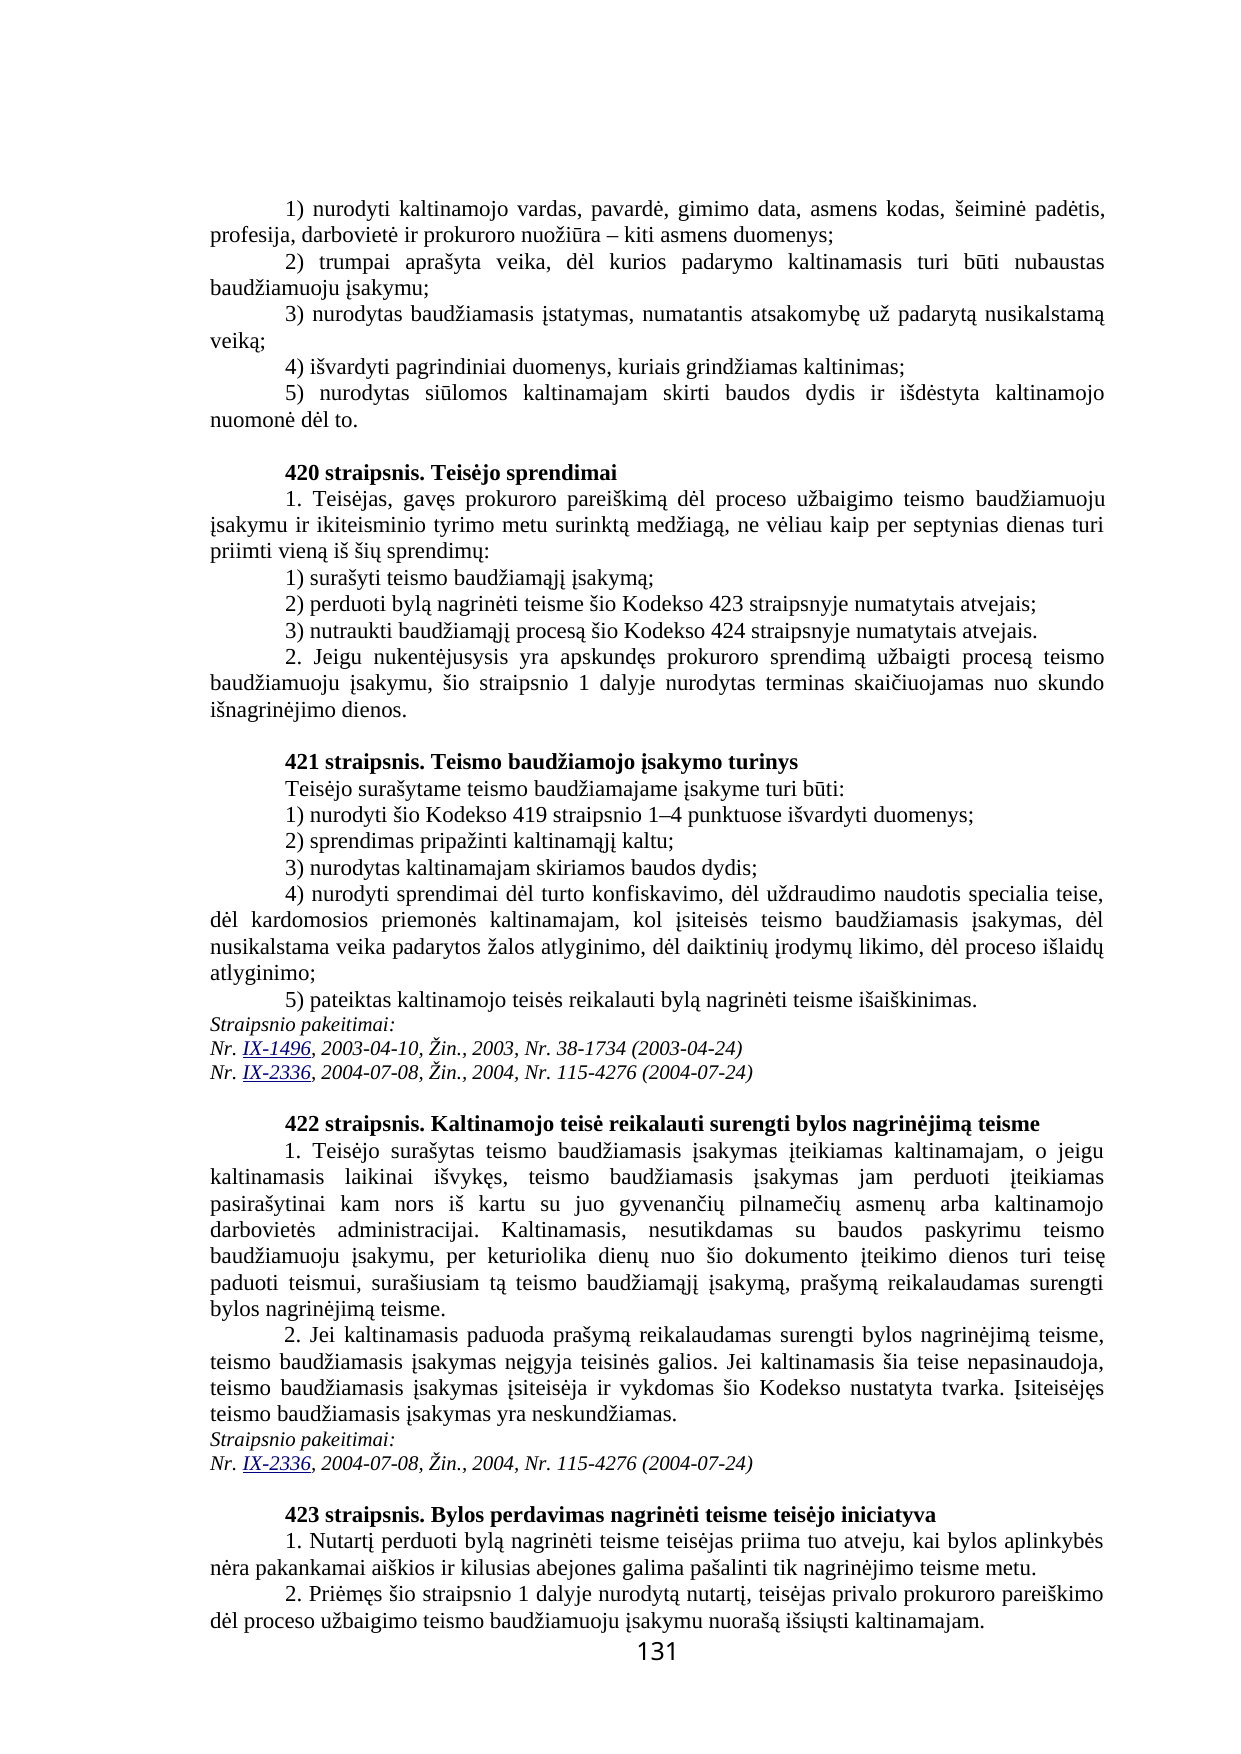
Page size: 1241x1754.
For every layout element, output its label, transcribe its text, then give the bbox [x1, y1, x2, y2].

text 1) surašyti teismo baudžiamąjį įsakymą; [210, 564, 1106, 590]
text Nr. IX-2336, 2004-07-08, Žin., 2004, Nr. 115-4276 (2004-07-24) [210, 1451, 1106, 1475]
text Nr. IX-1496, 2003-04-10, Žin., 2003, Nr. 38-1734 (2003-04-24) [210, 1036, 1106, 1060]
text Nr. IX-2336, 2004-07-08, Žin., 2004, Nr. 115-4276 (2004-07-24) [210, 1060, 1106, 1084]
text Straipsnio pakeitimai: [210, 1427, 1106, 1451]
text Teisėjo surašytame teismo baudžiamajame įsakyme turi būti: [210, 775, 1106, 801]
text 1. Teisėjo surašytas teismo baudžiamasis įsakymas įteikiamas kaltinamajam, o jeigu kaltinamasis laikinai išvykęs, teismo baudžiamasis įsakymas jam perduoti įteikiamas pasirašytinai kam nors iš kartu su juo gyvenančių pilnamečių asmenų arba kaltinamojo darbovietės administracijai. Kaltinamasis, nesutikdamas su baudos paskyrimu teismo baudžiamuoju įsakymu, per keturiolika dienų nuo šio dokumento įteikimo dienos turi teisę paduoti teismui, surašiusiam tą teismo baudžiamąjį įsakymą, prašymą reikalaudamas surengti bylos nagrinėjimą teisme. [210, 1137, 1106, 1321]
text 3) nutraukti baudžiamąjį procesą šio Kodekso 424 straipsnyje numatytais atvejais. [210, 617, 1106, 643]
text 4) nurodyti sprendimai dėl turto konfiskavimo, dėl uždraudimo naudotis specialia teise, dėl kardomosios priemonės kaltinamajam, kol įsiteisės teismo baudžiamasis įsakymas, dėl nusikalstama veika padarytos žalos atlyginimo, dėl daiktinių įrodymų likimo, dėl proceso išlaidų atlyginimo; [210, 880, 1106, 986]
text 1) nurodyti kaltinamojo vardas, pavardė, gimimo data, asmens kodas, šeiminė padėtis, profesija, darbovietė ir prokuroro nuožiūra – kiti asmens duomenys; [210, 195, 1106, 248]
text 420 straipsnis. Teisėjo sprendimai [210, 458, 1106, 485]
text 421 straipsnis. Teismo baudžiamojo įsakymo turinys [210, 748, 1106, 775]
text 423 straipsnis. Bylos perdavimas nagrinėti teisme teisėjo iniciatyva [210, 1501, 1106, 1528]
text 2. Jeigu nukentėjusysis yra apskundęs prokuroro sprendimą užbaigti procesą teismo baudžiamuoju įsakymu, šio straipsnio 1 dalyje nurodytas terminas skaičiuojamas nuo skundo išnagrinėjimo dienos. [210, 643, 1106, 722]
text 3) nurodytas kaltinamajam skiriamos baudos dydis; [210, 854, 1106, 880]
text 1) nurodyti šio Kodekso 419 straipsnio 1–4 punktuose išvardyti duomenys; [210, 801, 1106, 827]
text 2) perduoti bylą nagrinėti teisme šio Kodekso 423 straipsnyje numatytais atvejais; [210, 590, 1106, 617]
text 2) sprendimas pripažinti kaltinamąjį kaltu; [210, 827, 1106, 854]
text 2. Priėmęs šio straipsnio 1 dalyje nurodytą nutartį, teisėjas privalo prokuroro pareiškimo dėl proceso užbaigimo teismo baudžiamuoju įsakymu nuorašą išsiųsti kaltinamajam. [210, 1580, 1106, 1633]
text 5) pateiktas kaltinamojo teisės reikalauti bylą nagrinėti teisme išaiškinimas. [210, 986, 1106, 1012]
text 3) nurodytas baudžiamasis įstatymas, numatantis atsakomybę už padarytą nusikalstamą veiką; [210, 300, 1106, 353]
text Straipsnio pakeitimai: [210, 1012, 1106, 1036]
text 2) trumpai aprašyta veika, dėl kurios padarymo kaltinamasis turi būti nubaustas baudžiamuoju įsakymu; [210, 248, 1106, 300]
text 422 straipsnis. Kaltinamojo teisė reikalauti surengti bylos nagrinėjimą teisme [285, 1111, 1106, 1137]
text 5) nurodytas siūlomos kaltinamajam skirti baudos dydis ir išdėstyta kaltinamojo nuomonė dėl to. [210, 379, 1106, 432]
text 1. Nutartį perduoti bylą nagrinėti teisme teisėjas priima tuo atveju, kai bylos aplinkybės nėra pakankamai aiškios ir kilusias abejones galima pašalinti tik nagrinėjimo teisme metu. [210, 1528, 1106, 1580]
text 1. Teisėjas, gavęs prokuroro pareiškimą dėl proceso užbaigimo teismo baudžiamuoju įsakymu ir ikiteisminio tyrimo metu surinktą medžiagą, ne vėliau kaip per septynias dienas turi priimti vieną iš šių sprendimų: [210, 485, 1106, 564]
text 2. Jei kaltinamasis paduoda prašymą reikalaudamas surengti bylos nagrinėjimą teisme, teismo baudžiamasis įsakymas neįgyja teisinės galios. Jei kaltinamasis šia teise nepasinaudoja, teismo baudžiamasis įsakymas įsiteisėja ir vykdomas šio Kodekso nustatyta tvarka. Įsiteisėjęs teismo baudžiamasis įsakymas yra neskundžiamas. [210, 1321, 1106, 1427]
text 4) išvardyti pagrindiniai duomenys, kuriais grindžiamas kaltinimas; [210, 353, 1106, 379]
